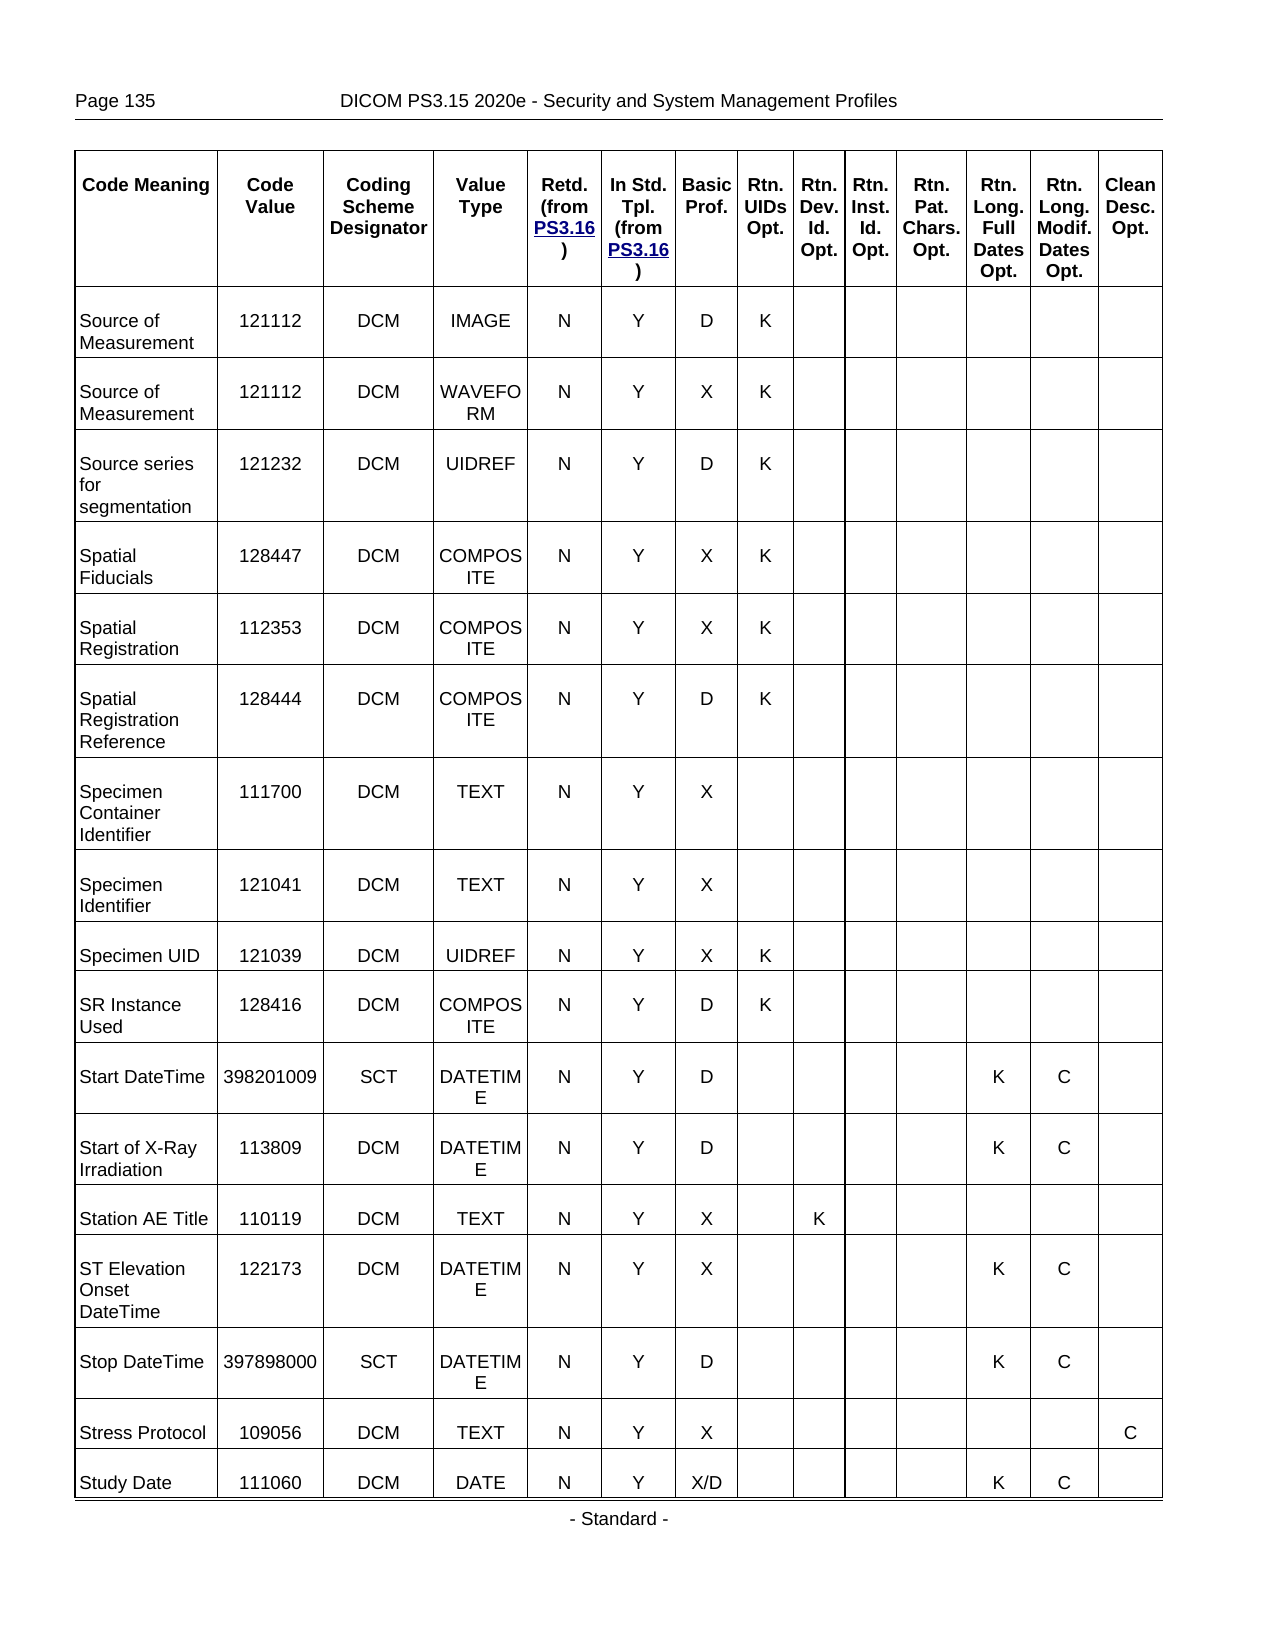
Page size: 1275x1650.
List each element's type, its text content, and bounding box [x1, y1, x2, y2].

table_cell K [738, 358, 793, 428]
table_cell [967, 665, 1030, 757]
table_cell Y [602, 1114, 675, 1184]
table_cell 128444 [218, 665, 323, 757]
table_cell DCM [324, 1449, 433, 1497]
table_cell COMPOSITE [434, 971, 527, 1042]
table_cell N [528, 1449, 601, 1497]
table_cell DATE [434, 1449, 527, 1497]
table_cell [1031, 358, 1098, 428]
table_cell C [1031, 1449, 1098, 1497]
table_cell N [528, 594, 601, 664]
table_cell [897, 971, 966, 1042]
table_cell [846, 1235, 896, 1327]
table_cell [846, 850, 896, 921]
table_cell [738, 758, 793, 849]
table_cell 128416 [218, 971, 323, 1042]
table_cell 121041 [218, 850, 323, 921]
table_cell K [738, 594, 793, 664]
table_cell Y [602, 850, 675, 921]
table_cell K [967, 1449, 1030, 1497]
table_cell N [528, 665, 601, 757]
table_cell DCM [324, 971, 433, 1042]
table_cell N [528, 1114, 601, 1184]
table_cell X [676, 358, 737, 428]
table_cell N [528, 922, 601, 970]
table_header Rtn. Long. Modif. Dates Opt. [1031, 151, 1098, 286]
table_header Coding Scheme Designator [324, 151, 433, 286]
table_cell D [676, 287, 737, 357]
table_cell 111700 [218, 758, 323, 849]
table_cell K [738, 430, 793, 521]
table_cell DCM [324, 922, 433, 970]
table_cell Y [602, 758, 675, 849]
table_cell 397898000 [218, 1328, 323, 1398]
table_cell Y [602, 665, 675, 757]
table_cell [967, 1185, 1030, 1234]
table_cell [967, 1399, 1030, 1447]
table_cell [738, 1114, 793, 1184]
table_cell COMPOSITE [434, 665, 527, 757]
table_cell K [738, 971, 793, 1042]
table_cell SR Instance Used [76, 971, 217, 1042]
table_header Code Value [218, 151, 323, 286]
table_cell [794, 1043, 844, 1113]
table_cell [738, 1235, 793, 1327]
table_header Rtn. Dev. Id. Opt. [794, 151, 844, 286]
table_cell [794, 358, 844, 428]
table_cell Y [602, 922, 675, 970]
table_cell [897, 1114, 966, 1184]
table_cell N [528, 1043, 601, 1113]
table_cell IMAGE [434, 287, 527, 357]
table_cell [897, 758, 966, 849]
table_cell [897, 1043, 966, 1113]
table_cell DATETIME [434, 1328, 527, 1398]
table_cell [794, 758, 844, 849]
table_cell [846, 1399, 896, 1447]
table_cell Source series for segmentation [76, 430, 217, 521]
table_cell N [528, 522, 601, 592]
table_cell X [676, 1399, 737, 1447]
table_cell N [528, 850, 601, 921]
table_cell DCM [324, 522, 433, 592]
table_cell 121112 [218, 287, 323, 357]
table_cell K [967, 1328, 1030, 1398]
table_cell [897, 594, 966, 664]
table_cell [846, 665, 896, 757]
table_cell [1031, 1185, 1098, 1234]
table_cell DCM [324, 358, 433, 428]
table_cell 111060 [218, 1449, 323, 1497]
table_cell [1031, 971, 1098, 1042]
table_cell Y [602, 1399, 675, 1447]
table_cell K [738, 287, 793, 357]
table_cell N [528, 758, 601, 849]
table_cell COMPOSITE [434, 594, 527, 664]
table_cell [1099, 971, 1162, 1042]
table_cell [967, 522, 1030, 592]
table_cell [846, 1043, 896, 1113]
table_cell [1099, 358, 1162, 428]
table_cell [967, 430, 1030, 521]
table_cell [1099, 1043, 1162, 1113]
table_cell SCT [324, 1328, 433, 1398]
table_cell X [676, 758, 737, 849]
table_cell [846, 758, 896, 849]
table_cell X [676, 1185, 737, 1234]
table_cell [967, 850, 1030, 921]
table_header Rtn. Long. Full Dates Opt. [967, 151, 1030, 286]
table_cell TEXT [434, 850, 527, 921]
table_cell [897, 287, 966, 357]
table_cell [794, 665, 844, 757]
table_cell X [676, 1235, 737, 1327]
table_cell N [528, 1328, 601, 1398]
table_header Rtn. Pat. Chars. Opt. [897, 151, 966, 286]
table_cell [1099, 522, 1162, 592]
table_cell 113809 [218, 1114, 323, 1184]
table_cell [897, 922, 966, 970]
table_cell Spatial Fiducials [76, 522, 217, 592]
table_cell [794, 594, 844, 664]
table_cell [1099, 1449, 1162, 1497]
table_cell C [1031, 1235, 1098, 1327]
table_cell [794, 1449, 844, 1497]
table_cell [794, 287, 844, 357]
table_cell 112353 [218, 594, 323, 664]
table_cell N [528, 287, 601, 357]
table_cell D [676, 1328, 737, 1398]
table_cell [1099, 922, 1162, 970]
table_cell [738, 1449, 793, 1497]
table_cell [1031, 758, 1098, 849]
table_cell DATETIME [434, 1114, 527, 1184]
table_cell [1099, 1114, 1162, 1184]
table_cell UIDREF [434, 430, 527, 521]
table_cell [967, 758, 1030, 849]
table_cell Y [602, 1043, 675, 1113]
table_cell [846, 1328, 896, 1398]
table_header Rtn. UIDs Opt. [738, 151, 793, 286]
table_header Rtn. Inst. Id. Opt. [846, 151, 896, 286]
table_cell Source of Measurement [76, 358, 217, 428]
table_cell 109056 [218, 1399, 323, 1447]
table_cell [1031, 594, 1098, 664]
table_cell DATETIME [434, 1235, 527, 1327]
table_cell [967, 358, 1030, 428]
table_cell C [1031, 1328, 1098, 1398]
table_cell 110119 [218, 1185, 323, 1234]
table_cell 121112 [218, 358, 323, 428]
table_header In Std. Tpl. (from PS3.16) [602, 151, 675, 286]
table_cell Y [602, 430, 675, 521]
table_cell K [967, 1114, 1030, 1184]
table_cell [1099, 758, 1162, 849]
table_cell [1031, 922, 1098, 970]
table_cell Source of Measurement [76, 287, 217, 357]
table_cell [1031, 522, 1098, 592]
table_cell Stop DateTime [76, 1328, 217, 1398]
table_cell [846, 971, 896, 1042]
table_cell [738, 850, 793, 921]
table_cell [1099, 1185, 1162, 1234]
table_cell DCM [324, 430, 433, 521]
table_cell K [738, 922, 793, 970]
table_cell [1031, 850, 1098, 921]
table_cell [897, 358, 966, 428]
table_cell D [676, 1114, 737, 1184]
table_cell Y [602, 1328, 675, 1398]
table_cell DCM [324, 1185, 433, 1234]
table_cell N [528, 1399, 601, 1447]
table_cell D [676, 1043, 737, 1113]
table_cell DCM [324, 1235, 433, 1327]
table_cell DCM [324, 665, 433, 757]
table_cell UIDREF [434, 922, 527, 970]
table_cell [846, 287, 896, 357]
table_header Clean Desc. Opt. [1099, 151, 1162, 286]
table_cell Specimen Container Identifier [76, 758, 217, 849]
table_cell N [528, 971, 601, 1042]
table_cell Y [602, 971, 675, 1042]
table_cell [846, 922, 896, 970]
table_cell [794, 430, 844, 521]
table_cell [897, 665, 966, 757]
table_cell K [794, 1185, 844, 1234]
table_cell N [528, 1235, 601, 1327]
table_cell Y [602, 1235, 675, 1327]
table_cell [967, 922, 1030, 970]
table_cell N [528, 358, 601, 428]
table_cell D [676, 430, 737, 521]
table_cell [1099, 850, 1162, 921]
table_cell [794, 1114, 844, 1184]
table_cell [1099, 1328, 1162, 1398]
table_cell [846, 358, 896, 428]
table_cell COMPOSITE [434, 522, 527, 592]
table_cell X [676, 850, 737, 921]
table_cell Study Date [76, 1449, 217, 1497]
table_cell [846, 594, 896, 664]
table_cell [794, 1235, 844, 1327]
table_cell N [528, 430, 601, 521]
table_cell Specimen Identifier [76, 850, 217, 921]
table_cell X [676, 594, 737, 664]
table_cell [846, 522, 896, 592]
table_cell X [676, 922, 737, 970]
table_cell Y [602, 358, 675, 428]
table_cell Y [602, 1185, 675, 1234]
table_cell [1099, 665, 1162, 757]
table_cell [897, 1449, 966, 1497]
table_cell [738, 1328, 793, 1398]
table_cell [1031, 287, 1098, 357]
table_cell K [967, 1043, 1030, 1113]
table_cell [897, 1235, 966, 1327]
table_cell Spatial Registration Reference [76, 665, 217, 757]
table_header Value Type [434, 151, 527, 286]
table_cell 122173 [218, 1235, 323, 1327]
table_cell DCM [324, 758, 433, 849]
table_cell N [528, 1185, 601, 1234]
table_cell 121039 [218, 922, 323, 970]
table_cell X/D [676, 1449, 737, 1497]
table_cell TEXT [434, 1185, 527, 1234]
table_cell [846, 430, 896, 521]
table_cell 398201009 [218, 1043, 323, 1113]
table_cell Y [602, 522, 675, 592]
table_cell [897, 430, 966, 521]
table_cell [846, 1449, 896, 1497]
table_header Retd. (from PS3.16) [528, 151, 601, 286]
table_cell Stress Protocol [76, 1399, 217, 1447]
table_cell Y [602, 594, 675, 664]
table_cell [1031, 1399, 1098, 1447]
table_cell Spatial Registration [76, 594, 217, 664]
table_cell [794, 1399, 844, 1447]
table_cell [794, 522, 844, 592]
table_cell [794, 971, 844, 1042]
table_cell X [676, 522, 737, 592]
table_cell [794, 1328, 844, 1398]
table_cell D [676, 971, 737, 1042]
table_cell [1099, 287, 1162, 357]
table_cell Station AE Title [76, 1185, 217, 1234]
table_cell ST Elevation Onset DateTime [76, 1235, 217, 1327]
table_cell DCM [324, 850, 433, 921]
table_cell DCM [324, 287, 433, 357]
table_cell Start of X-Ray Irradiation [76, 1114, 217, 1184]
table_cell [897, 1399, 966, 1447]
table_cell SCT [324, 1043, 433, 1113]
table_cell C [1099, 1399, 1162, 1447]
table_cell DCM [324, 594, 433, 664]
table_cell [846, 1185, 896, 1234]
table_cell TEXT [434, 758, 527, 849]
table_cell K [738, 665, 793, 757]
table_cell C [1031, 1114, 1098, 1184]
table_cell [967, 971, 1030, 1042]
table_cell [1031, 430, 1098, 521]
table_cell Start DateTime [76, 1043, 217, 1113]
table_cell DCM [324, 1399, 433, 1447]
table_cell [738, 1043, 793, 1113]
table_cell [738, 1185, 793, 1234]
table_cell Specimen UID [76, 922, 217, 970]
table_cell [1099, 430, 1162, 521]
table_cell K [967, 1235, 1030, 1327]
table_cell [897, 850, 966, 921]
table_cell Y [602, 1449, 675, 1497]
table_cell DCM [324, 1114, 433, 1184]
table_cell 121232 [218, 430, 323, 521]
table_cell DATETIME [434, 1043, 527, 1113]
table_cell [738, 1399, 793, 1447]
table_cell [897, 522, 966, 592]
table_cell [1099, 594, 1162, 664]
table_header Code Meaning [76, 151, 217, 286]
table_cell [1099, 1235, 1162, 1327]
table_cell [897, 1328, 966, 1398]
table_cell [794, 850, 844, 921]
table_cell [967, 594, 1030, 664]
table_header Basic Prof. [676, 151, 737, 286]
table_cell [967, 287, 1030, 357]
table_cell C [1031, 1043, 1098, 1113]
table_cell [897, 1185, 966, 1234]
table_cell [1031, 665, 1098, 757]
table_cell WAVEFORM [434, 358, 527, 428]
table_cell 128447 [218, 522, 323, 592]
table_cell Y [602, 287, 675, 357]
table_cell [846, 1114, 896, 1184]
table_cell TEXT [434, 1399, 527, 1447]
table_cell K [738, 522, 793, 592]
table_cell [794, 922, 844, 970]
table_cell D [676, 665, 737, 757]
